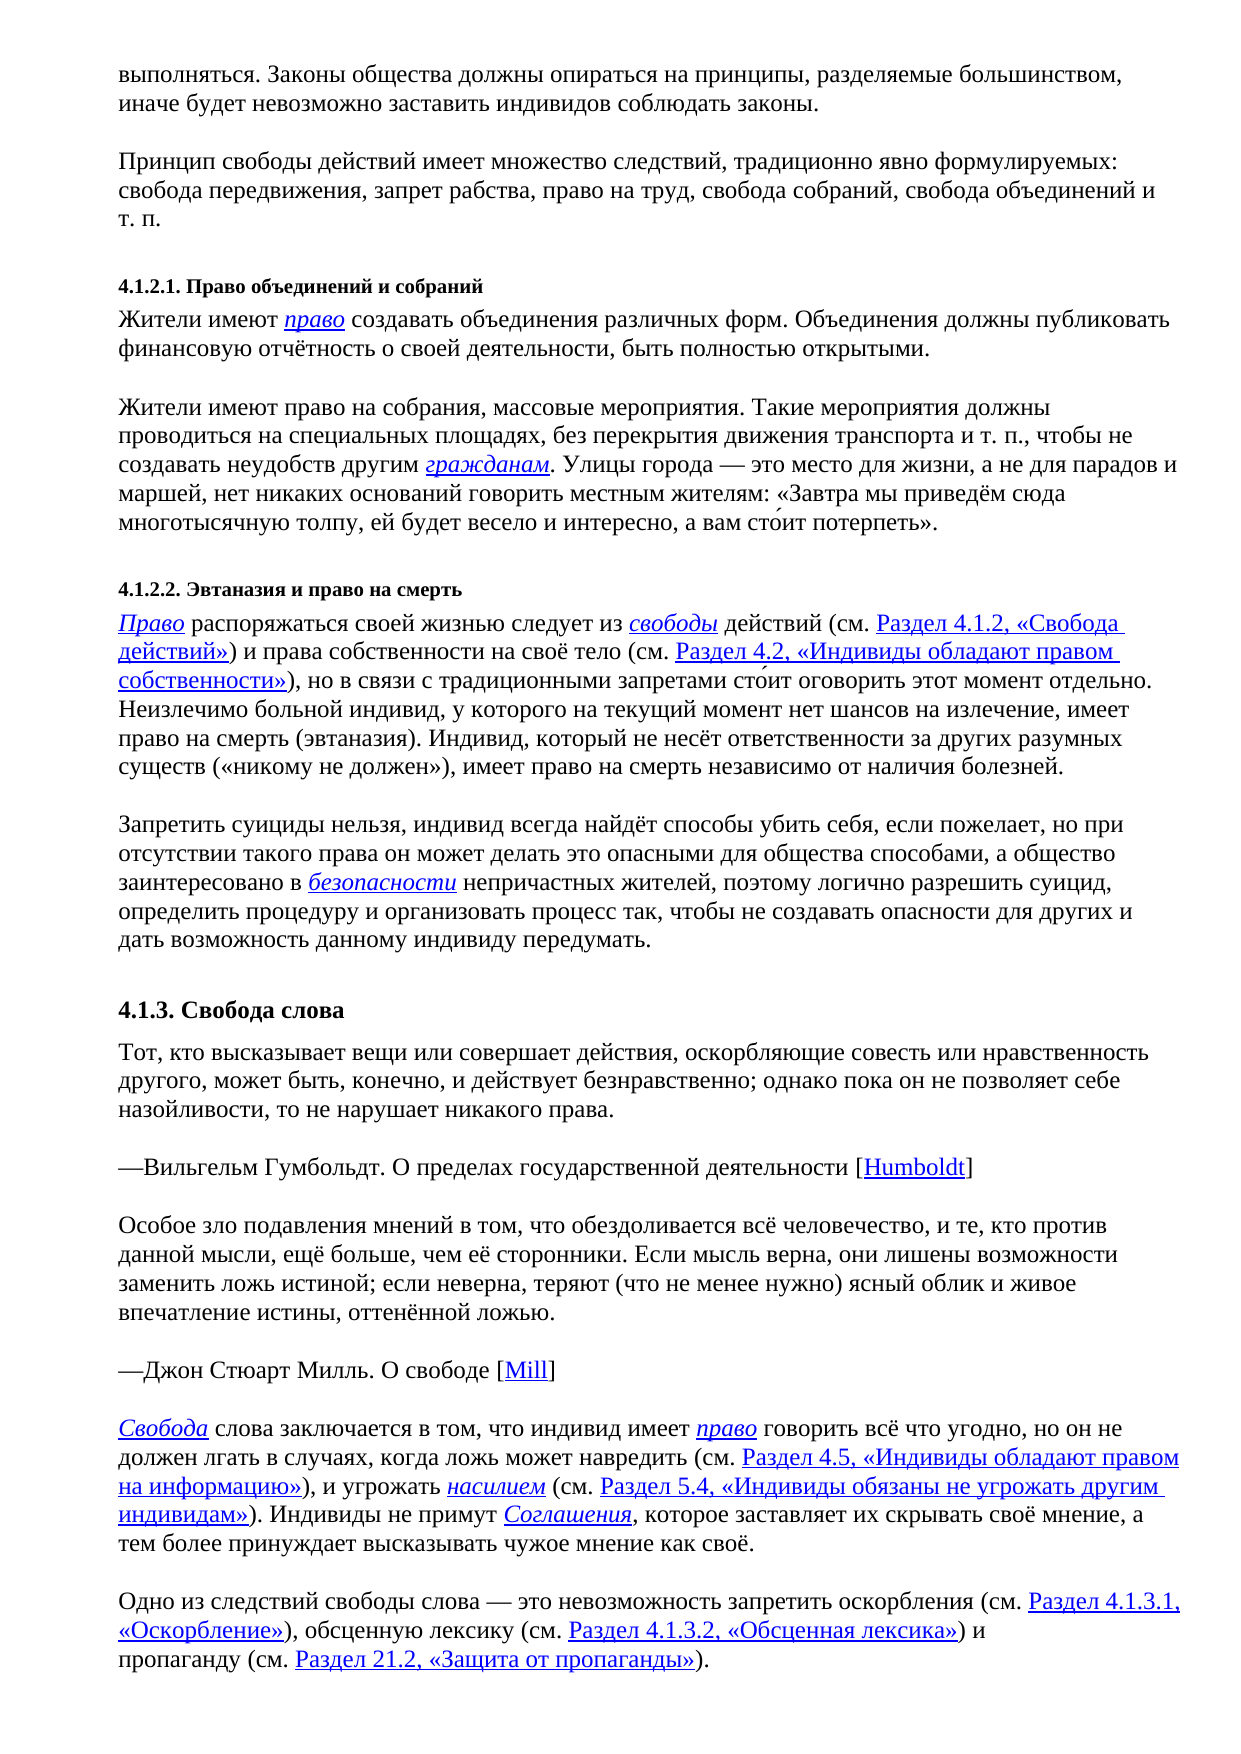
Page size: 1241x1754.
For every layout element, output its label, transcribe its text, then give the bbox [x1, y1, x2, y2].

text Принцип свободы действий имеет множество следствий, традиционно явно формулируемых: свобода передвижения, запрет рабства, право на труд, свобода собраний, свобода объединений и т. п. [118, 146, 1181, 232]
text Свобода слова заключается в том, что индивид имеет право говорить всё что угодно, но он не должен лгать в случаях, когда ложь может навредить (см. Раздел 4.5, «Индивиды обладают правом на информацию»), и угрожать насилием (см. Раздел 5.4, «Индивиды обязаны не угрожать другим индивидам»). Индивиды не примут Соглашения, которое заставляет их скрывать своё мнение, а тем более принуждает высказывать чужое мнение как своё. [118, 1413, 1181, 1557]
text Жители имеют право на собрания, массовые мероприятия. Такие мероприятия должны проводиться на специальных площадях, без перекрытия движения транспорта и т. п., чтобы не создавать неудобств другим гражданам. Улицы города — это место для жизни, а не для парадов и маршей, нет никаких оснований говорить местным жителям: «Завтра мы приведём сюда многотысячную толпу, ей будет весело и интересно, а вам сто́ит потерпеть». [118, 392, 1181, 535]
subtitle 4.1.2.2. Эвтаназия и право на смерть [118, 577, 1181, 601]
text Запретить суициды нельзя, индивид всегда найдёт способы убить себя, если пожелает, но при отсутствии такого права он может делать это опасными для общества способами, а общество заинтересовано в безопасности непричастных жителей, поэтому логично разрешить суицид, определить процедуру и организовать процесс так, чтобы не создавать опасности для других и дать возможность данному индивиду передумать. [118, 809, 1181, 953]
text выполняться. Законы общества должны опираться на принципы, разделяемые большинством, иначе будет невозможно заставить индивидов соблюдать законы. [118, 59, 1181, 117]
text Тот, кто высказывает вещи или совершает действия, оскорбляющие совесть или нравственность другого, может быть, конечно, и действует безнравственно; однако пока он не позволяет себе назойливости, то не нарушает никакого права. [118, 1037, 1181, 1123]
text —Вильгельм Гумбольдт. О пределах государственной деятельности [Humboldt] [118, 1152, 1181, 1181]
subtitle 4.1.2.1. Право объединений и собраний [118, 274, 1181, 298]
text —Джон Стюарт Милль. О свободе [Mill] [118, 1355, 1181, 1384]
text Одно из следствий свободы слова — это невозможность запретить оскорбления (см. Раздел 4.1.3.1, «Оскорбление»), обсценную лексику (см. Раздел 4.1.3.2, «Обсценная лексика») и пропаганду (см. Раздел 21.2, «Защита от пропаганды»). [118, 1586, 1181, 1673]
text Право распоряжаться своей жизнью следует из свободы действий (см. Раздел 4.1.2, «Свобода действий») и права собственности на своё тело (см. Раздел 4.2, «Индивиды обладают правом собственности»), но в связи с традиционными запретами сто́ит оговорить этот момент отдельно. Неизлечимо больной индивид, у которого на текущий момент нет шансов на излечение, имеет право на смерть (эвтаназия). Индивид, который не несёт ответственности за других разумных существ («никому не должен»), имеет право на смерть независимо от наличия болезней. [118, 608, 1181, 780]
text Жители имеют право создавать объединения различных форм. Объединения должны публиковать финансовую отчётность о своей деятельности, быть полностью открытыми. [118, 304, 1181, 362]
text Особое зло подавления мнений в том, что обездоливается всё человечество, и те, кто против данной мысли, ещё больше, чем её сторонники. Если мысль верна, они лишены возможности заменить ложь истиной; если неверна, теряют (что не менее нужно) ясный облик и живое впечатление истины, оттенённой ложью. [118, 1211, 1181, 1326]
subtitle 4.1.3. Свобода слова [118, 995, 1181, 1024]
